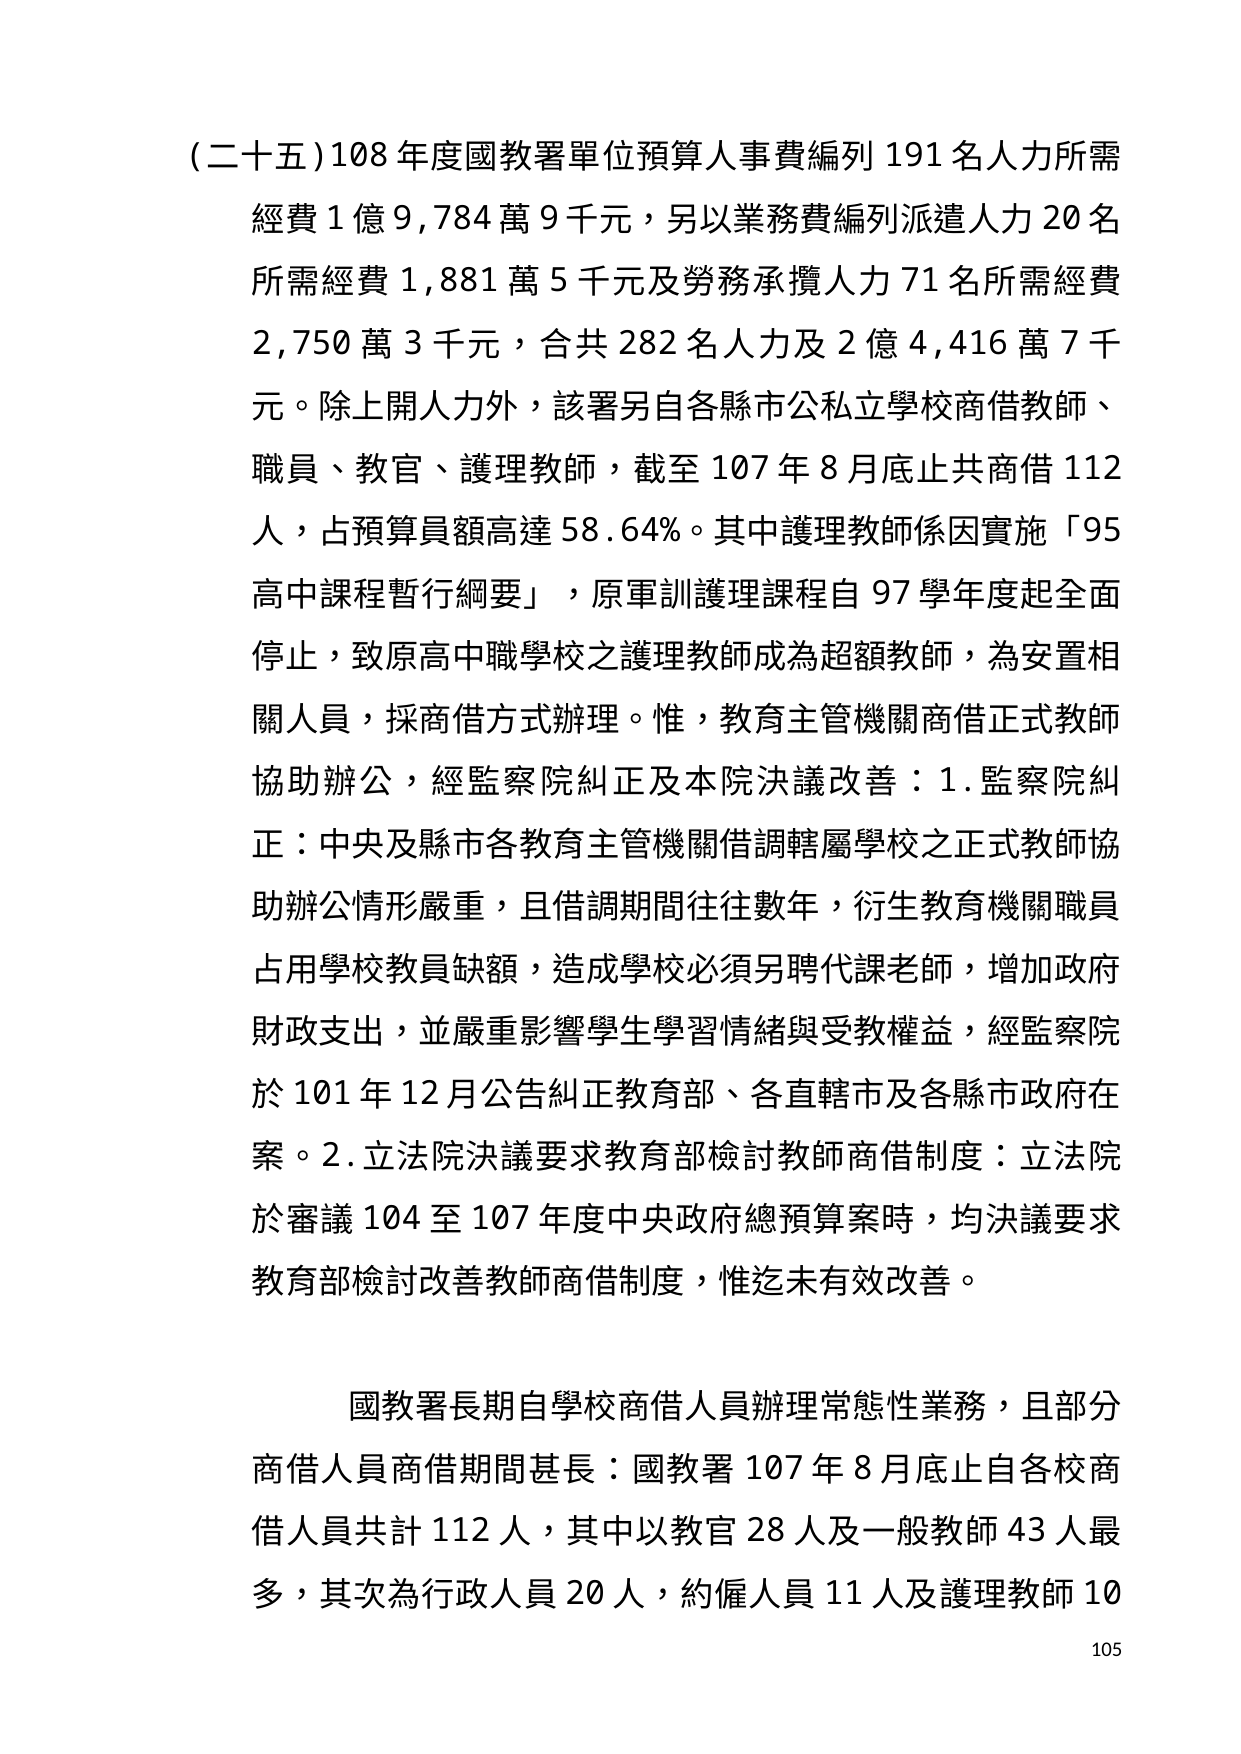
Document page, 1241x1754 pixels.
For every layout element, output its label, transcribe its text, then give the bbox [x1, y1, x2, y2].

text 國教署長期自學校商借人員辦理常態性業務，且部分商借人員商借期間甚長：國教署107年8月底止自各校商借人員共計112人，其中以教官28人及一般教師43人最多，其次為行政人員20人，約僱人員11人及護理教師10 [185, 1362, 1122, 1612]
text (二十五)108年度國教署單位預算人事費編列191名人力所需經費1億9,784萬9千元，另以業務費編列派遣人力20名所需經費1,881萬5千元及勞務承攬人力71名所需經費2,750萬3千元，合共282名人力及2億4,416萬7千元。除上開人力外，該署另自各縣市公私立學校商借教師、職員、教官、護理教師，截至107年8月底止共商借112人，占預算員額高達58.64%。其中護理教師係因實施「95高中課程暫行綱要」，原軍訓護理課程自97學年度起全面停止，致原高中職學校之護理教師成為超額教師，為安置相關人員，採商借方式辦理。惟，教育主管機關商借正式教師協助辦公，經監察院糾正及本院決議改善：1.監察院糾正：中央及縣市各教育主管機關借調轄屬學校之正式教師協助辦公情形嚴重，且借調期間往往數年，衍生教育機關職員占用學校教員缺額，造成學校必須另聘代課老師，增加政府財政支出，並嚴重影響學生學習情緒與受教權益，經監察院於101年12月公告糾正教育部、各直轄市及各縣市政府在案。2.立法院決議要求教育部檢討教師商借制度：立法院於審議104至107年度中央政府總預算案時，均決議要求教育部檢討改善教師商借制度，惟迄未有效改善。 [185, 112, 1122, 1300]
